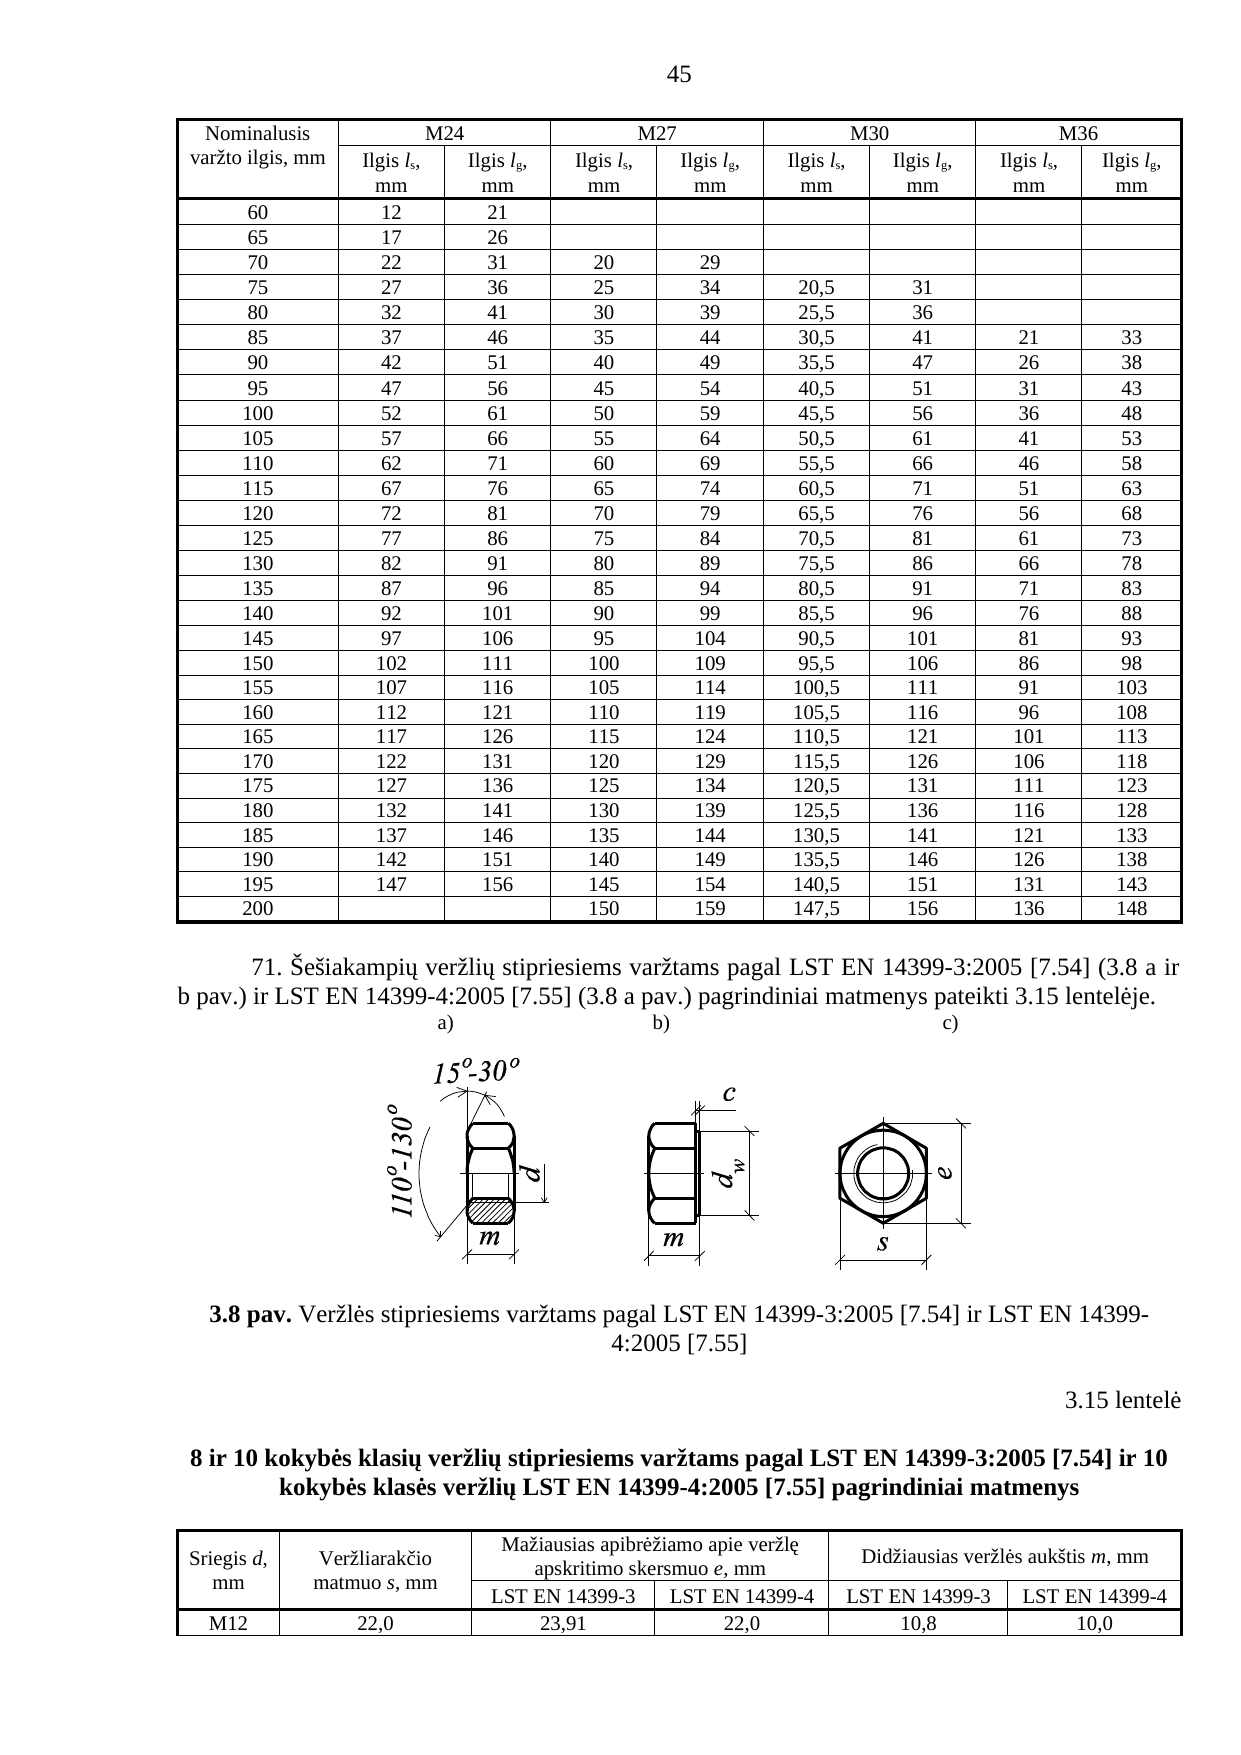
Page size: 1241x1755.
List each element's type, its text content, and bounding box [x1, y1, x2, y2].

text 71. Šešiakampių veržlių stipriesiems varžtams pagal LST EN 14399-3:2005 [7.54] (3.8 a ir b pav.) ir LST EN 14399-4:2005 [7.55] (3.8 a pav.) pagrindiniai matmenys pateikti 3.15 lentelėje. [177, 952, 1181, 1010]
table_cell 60,5 [764, 476, 869, 500]
table_cell 49 [657, 350, 763, 374]
table_cell 10,8 [829, 1611, 1007, 1635]
table_cell 59 [657, 401, 763, 424]
table_cell 45,5 [764, 401, 869, 424]
table_cell 36 [445, 275, 550, 299]
table_cell 61 [870, 426, 975, 450]
table_cell 34 [657, 275, 763, 299]
table_cell 128 [1082, 799, 1180, 822]
table_cell 141 [445, 799, 550, 822]
table_cell 137 [339, 823, 444, 847]
table_cell 38 [1082, 350, 1180, 374]
table_cell M12 [179, 1611, 279, 1635]
table_cell 95 [551, 626, 656, 650]
table_cell 92 [339, 601, 444, 625]
table_cell Ilgis lg, mm [657, 146, 763, 197]
table_cell 82 [339, 551, 444, 575]
table_cell 78 [1082, 551, 1180, 575]
table_cell 79 [657, 501, 763, 525]
table_cell 83 [1082, 576, 1180, 600]
table_cell 107 [339, 676, 444, 699]
table_cell 69 [657, 451, 763, 475]
table_cell 143 [1082, 872, 1180, 896]
table_cell 115 [179, 476, 338, 500]
table_cell 130 [179, 551, 338, 575]
table_cell 135 [551, 823, 656, 847]
table_cell 60 [551, 451, 656, 475]
table_cell 36 [976, 401, 1081, 424]
table_cell 134 [657, 774, 763, 797]
table_cell 105,5 [764, 700, 869, 724]
table_cell 31 [870, 275, 975, 299]
table_cell [445, 897, 550, 920]
table_cell 41 [445, 300, 550, 324]
table_cell 41 [976, 426, 1081, 450]
table_cell 185 [179, 823, 338, 847]
table_cell 62 [339, 451, 444, 475]
table_cell 48 [1082, 401, 1180, 424]
table_cell LST EN 14399-3 [829, 1581, 1007, 1608]
table_cell 144 [657, 823, 763, 847]
table_cell 55 [551, 426, 656, 450]
table_cell 81 [870, 526, 975, 550]
table_cell 20,5 [764, 275, 869, 299]
table_header M24 [339, 121, 550, 145]
table_cell 55,5 [764, 451, 869, 475]
table_cell 64 [657, 426, 763, 450]
table_cell 136 [445, 774, 550, 797]
table_cell 42 [339, 350, 444, 374]
table_cell 91 [445, 551, 550, 575]
table_cell 80 [179, 300, 338, 324]
table_cell 71 [445, 451, 550, 475]
table_cell 44 [657, 325, 763, 349]
table_cell 56 [976, 501, 1081, 525]
table_cell 88 [1082, 601, 1180, 625]
table_cell 87 [339, 576, 444, 600]
table_cell 139 [657, 799, 763, 822]
table_cell 26 [445, 225, 550, 249]
table_cell 35 [551, 325, 656, 349]
table_cell 146 [445, 823, 550, 847]
table_cell [764, 225, 869, 249]
table_cell 114 [657, 676, 763, 699]
table_cell [551, 200, 656, 224]
table_cell 95,5 [764, 651, 869, 674]
table_cell 106 [976, 749, 1081, 773]
table_cell 190 [179, 848, 338, 871]
table_cell 159 [657, 897, 763, 920]
table_cell 150 [551, 897, 656, 920]
table_cell 156 [870, 897, 975, 920]
table_cell 47 [339, 375, 444, 399]
table_cell 125 [551, 774, 656, 797]
table_cell [1082, 275, 1180, 299]
table_cell 31 [445, 250, 550, 274]
table_cell 39 [657, 300, 763, 324]
text 3.8 pav. Veržlės stipriesiems varžtams pagal LST EN 14399-3:2005 [7.54] ir LST EN 14399-4:2005 [7.55] [177, 1299, 1181, 1357]
table_cell LST EN 14399-4 [655, 1581, 828, 1608]
table_cell 133 [1082, 823, 1180, 847]
table_cell 50,5 [764, 426, 869, 450]
table_cell 22,0 [655, 1611, 828, 1635]
table_cell 80,5 [764, 576, 869, 600]
table_cell 165 [179, 725, 338, 748]
table_cell 97 [339, 626, 444, 650]
table_cell 147 [339, 872, 444, 896]
table_cell [884, 1174, 907, 1197]
table_cell 75 [179, 275, 338, 299]
table_cell 136 [870, 799, 975, 822]
table_cell 91 [870, 576, 975, 600]
table_cell 121 [870, 725, 975, 748]
table_cell 150 [179, 651, 338, 674]
table_cell 53 [1082, 426, 1180, 450]
table_cell 155 [179, 676, 338, 699]
table_cell 60 [179, 200, 338, 224]
table_cell 124 [657, 725, 763, 748]
table_cell 32 [339, 300, 444, 324]
table_cell 112 [339, 700, 444, 724]
table_cell 43 [1082, 375, 1180, 399]
table_cell 17 [339, 225, 444, 249]
table_cell 140,5 [764, 872, 869, 896]
table_cell 106 [445, 626, 550, 650]
table_cell Ilgis ls, mm [551, 146, 656, 197]
table_cell 101 [445, 601, 550, 625]
table_cell 45 [551, 375, 656, 399]
table_cell 103 [1082, 676, 1180, 699]
table_cell 100 [179, 401, 338, 424]
table_cell Ilgis lg, mm [870, 146, 975, 197]
table_cell 26 [976, 350, 1081, 374]
table_cell 30 [551, 300, 656, 324]
table_cell 89 [657, 551, 763, 575]
table_cell 30,5 [764, 325, 869, 349]
table_cell [841, 1202, 926, 1260]
table_cell 156 [445, 872, 550, 896]
table_cell 10,0 [1008, 1611, 1180, 1635]
table_cell 40 [551, 350, 656, 374]
table_cell 138 [1082, 848, 1180, 871]
table_cell 75,5 [764, 551, 869, 575]
table_cell [1082, 250, 1180, 274]
table_cell [860, 1174, 883, 1197]
table_cell 127 [339, 774, 444, 797]
table_header M36 [976, 121, 1180, 145]
table_cell 195 [179, 872, 338, 896]
table_cell 154 [657, 872, 763, 896]
table_cell 146 [870, 848, 975, 871]
table_cell 118 [1082, 749, 1180, 773]
table_cell 140 [179, 601, 338, 625]
table_cell 102 [339, 651, 444, 674]
table_cell 120 [179, 501, 338, 525]
table_cell 130,5 [764, 823, 869, 847]
table_cell 61 [976, 526, 1081, 550]
table_cell 99 [657, 601, 763, 625]
table_cell 50 [551, 401, 656, 424]
table_cell 105 [179, 426, 338, 450]
table_cell 29 [657, 250, 763, 274]
table_cell 57 [339, 426, 444, 450]
table_cell [976, 250, 1081, 274]
table_cell 66 [976, 551, 1081, 575]
table_cell 110 [551, 700, 656, 724]
table_cell 126 [870, 749, 975, 773]
table_header Didžiausias veržlės aukštis m, mm [829, 1532, 1180, 1580]
table_cell 71 [870, 476, 975, 500]
table_cell 52 [339, 401, 444, 424]
table_cell 61 [445, 401, 550, 424]
table_cell 126 [445, 725, 550, 748]
table_cell 33 [1082, 325, 1180, 349]
table_cell 160 [179, 700, 338, 724]
table_cell 85 [551, 576, 656, 600]
table_cell 40,5 [764, 375, 869, 399]
table_cell 151 [445, 848, 550, 871]
table_cell 96 [976, 700, 1081, 724]
table_cell 129 [657, 749, 763, 773]
table_cell 22,0 [280, 1611, 471, 1635]
table_cell 46 [445, 325, 550, 349]
table_cell 111 [870, 676, 975, 699]
table_cell 86 [976, 651, 1081, 674]
table_cell 86 [445, 526, 550, 550]
table_cell [841, 1261, 926, 1270]
table_cell 91 [976, 676, 1081, 699]
table_cell 77 [339, 526, 444, 550]
table_cell 120 [551, 749, 656, 773]
table_cell 131 [976, 872, 1081, 896]
table_cell 76 [870, 501, 975, 525]
table_cell [976, 300, 1081, 324]
table_cell [870, 250, 975, 274]
table_cell 96 [445, 576, 550, 600]
table_cell 51 [976, 476, 1081, 500]
table_cell 101 [976, 725, 1081, 748]
table_cell 145 [179, 626, 338, 650]
table_cell Ilgis ls, mm [339, 146, 444, 197]
text 3.15 lentelė [177, 1385, 1181, 1414]
table_cell [657, 225, 763, 249]
table_cell 81 [976, 626, 1081, 650]
table_cell 81 [445, 501, 550, 525]
table_header Veržliarakčio matmuo s, mm [280, 1532, 471, 1608]
table_cell 98 [1082, 651, 1180, 674]
table_cell 140 [551, 848, 656, 871]
table_cell 12 [339, 200, 444, 224]
table_cell 126 [976, 848, 1081, 871]
table_cell 67 [339, 476, 444, 500]
table_cell [1082, 300, 1180, 324]
table_header M30 [764, 121, 975, 145]
table_cell 73 [1082, 526, 1180, 550]
table_cell 56 [870, 401, 975, 424]
table_cell 121 [976, 823, 1081, 847]
table_cell 72 [339, 501, 444, 525]
table_cell 151 [870, 872, 975, 896]
table_cell 25 [551, 275, 656, 299]
table_cell 65 [551, 476, 656, 500]
table_cell 23,91 [472, 1611, 654, 1635]
table_cell 106 [870, 651, 975, 674]
table_cell 100 [551, 651, 656, 674]
table_cell 113 [1082, 725, 1180, 748]
table_cell 93 [1082, 626, 1180, 650]
table_cell 21 [445, 200, 550, 224]
table_cell 95 [179, 375, 338, 399]
table_cell 66 [445, 426, 550, 450]
table_cell 131 [870, 774, 975, 797]
table_cell 123 [1082, 774, 1180, 797]
table_cell 70,5 [764, 526, 869, 550]
table_cell 119 [657, 700, 763, 724]
table_cell [884, 1132, 924, 1173]
table_cell 145 [551, 872, 656, 896]
table_cell Ilgis ls, mm [764, 146, 869, 197]
table_cell 116 [976, 799, 1081, 822]
table_cell 63 [1082, 476, 1180, 500]
text 8 ir 10 kokybės klasių veržlių stipriesiems varžtams pagal LST EN 14399-3:2005 [7.54] ir 10 kokybės klasės veržlių LST EN 14399-4:2005 [7.55] pagrindiniai matmenys [177, 1443, 1181, 1500]
table_cell 136 [976, 897, 1081, 920]
table_cell 84 [657, 526, 763, 550]
table_cell 58 [1082, 451, 1180, 475]
table_cell 105 [551, 676, 656, 699]
table_cell 90 [179, 350, 338, 374]
table_cell 70 [179, 250, 338, 274]
table_cell [870, 200, 975, 224]
table_cell 68 [1082, 501, 1180, 525]
table_cell Ilgis lg, mm [445, 146, 550, 197]
table_cell 27 [339, 275, 444, 299]
table_cell 96 [870, 601, 975, 625]
table_cell 110 [179, 451, 338, 475]
table_cell [860, 1150, 883, 1173]
table_cell 111 [445, 651, 550, 674]
table_cell LST EN 14399-4 [1008, 1581, 1180, 1608]
table_cell 56 [445, 375, 550, 399]
table_cell 131 [445, 749, 550, 773]
table_cell [551, 225, 656, 249]
table_header c) [857, 1010, 1181, 1034]
table_cell 125,5 [764, 799, 869, 822]
table_cell [1082, 225, 1180, 249]
table_cell 25,5 [764, 300, 869, 324]
table_cell [976, 200, 1081, 224]
table_cell 149 [657, 848, 763, 871]
table_cell 147,5 [764, 897, 869, 920]
table_header Sriegis d, mm [179, 1532, 279, 1608]
table_cell 37 [339, 325, 444, 349]
table_cell 110,5 [764, 725, 869, 748]
table_cell [842, 1132, 883, 1173]
table_cell [884, 1150, 907, 1173]
table_cell [890, 1124, 961, 1223]
table_cell 104 [657, 626, 763, 650]
table_cell LST EN 14399-3 [472, 1581, 654, 1608]
table_header M27 [551, 121, 763, 145]
table_cell 85,5 [764, 601, 869, 625]
table_cell 41 [870, 325, 975, 349]
table_cell 132 [339, 799, 444, 822]
table_cell 65 [179, 225, 338, 249]
table_header Nominalusis varžto ilgis, mm [179, 121, 338, 197]
table_cell 148 [1082, 897, 1180, 920]
table_cell 75 [551, 526, 656, 550]
table_cell 74 [657, 476, 763, 500]
table_cell 70 [551, 501, 656, 525]
table_cell 65,5 [764, 501, 869, 525]
table_cell 175 [179, 774, 338, 797]
table_cell 135 [179, 576, 338, 600]
table_cell [764, 250, 869, 274]
table_cell 142 [339, 848, 444, 871]
table_cell 116 [870, 700, 975, 724]
table_cell 46 [976, 451, 1081, 475]
table_cell 200 [179, 897, 338, 920]
table_cell 125 [179, 526, 338, 550]
table_cell 31 [976, 375, 1081, 399]
table_cell 116 [445, 676, 550, 699]
table_cell 47 [870, 350, 975, 374]
table_cell 115,5 [764, 749, 869, 773]
table_cell [870, 225, 975, 249]
table_cell 51 [445, 350, 550, 374]
table_cell 35,5 [764, 350, 869, 374]
table_cell 108 [1082, 700, 1180, 724]
table_cell 71 [976, 576, 1081, 600]
table_cell [177, 1034, 1181, 1270]
table_cell Ilgis ls, mm [976, 146, 1081, 197]
table_cell [889, 1201, 926, 1223]
table_cell 22 [339, 250, 444, 274]
table_cell 94 [657, 576, 763, 600]
table_cell 120,5 [764, 774, 869, 797]
table_cell 141 [870, 823, 975, 847]
table_cell [976, 225, 1081, 249]
table_cell [339, 897, 444, 920]
table_cell 117 [339, 725, 444, 748]
table_cell 180 [179, 799, 338, 822]
table_cell 76 [976, 601, 1081, 625]
table_header b) [465, 1010, 857, 1034]
table_cell 36 [870, 300, 975, 324]
table_cell 135,5 [764, 848, 869, 871]
table_header Mažiausias apibrėžiamo apie veržlę apskritimo skersmuo e, mm [472, 1532, 828, 1580]
table_cell 121 [445, 700, 550, 724]
table_cell 109 [657, 651, 763, 674]
table_cell 90,5 [764, 626, 869, 650]
table_header a) [177, 1010, 465, 1034]
table_cell 170 [179, 749, 338, 773]
table_cell 80 [551, 551, 656, 575]
table_cell 90 [551, 601, 656, 625]
table_cell 20 [551, 250, 656, 274]
table_cell 21 [976, 325, 1081, 349]
table_cell Ilgis lg, mm [1082, 146, 1180, 197]
table_cell 76 [445, 476, 550, 500]
table_cell [976, 275, 1081, 299]
table_cell 54 [657, 375, 763, 399]
table_cell 100,5 [764, 676, 869, 699]
table_cell 51 [870, 375, 975, 399]
table_cell 101 [870, 626, 975, 650]
table_cell 111 [976, 774, 1081, 797]
table_cell [657, 200, 763, 224]
table_cell 122 [339, 749, 444, 773]
table_cell [1082, 200, 1180, 224]
table_cell 85 [179, 325, 338, 349]
table_cell 130 [551, 799, 656, 822]
table_cell [764, 200, 869, 224]
table_cell 115 [551, 725, 656, 748]
table_cell [842, 1174, 883, 1215]
table_cell 66 [870, 451, 975, 475]
table_cell [884, 1174, 924, 1215]
table_cell 86 [870, 551, 975, 575]
